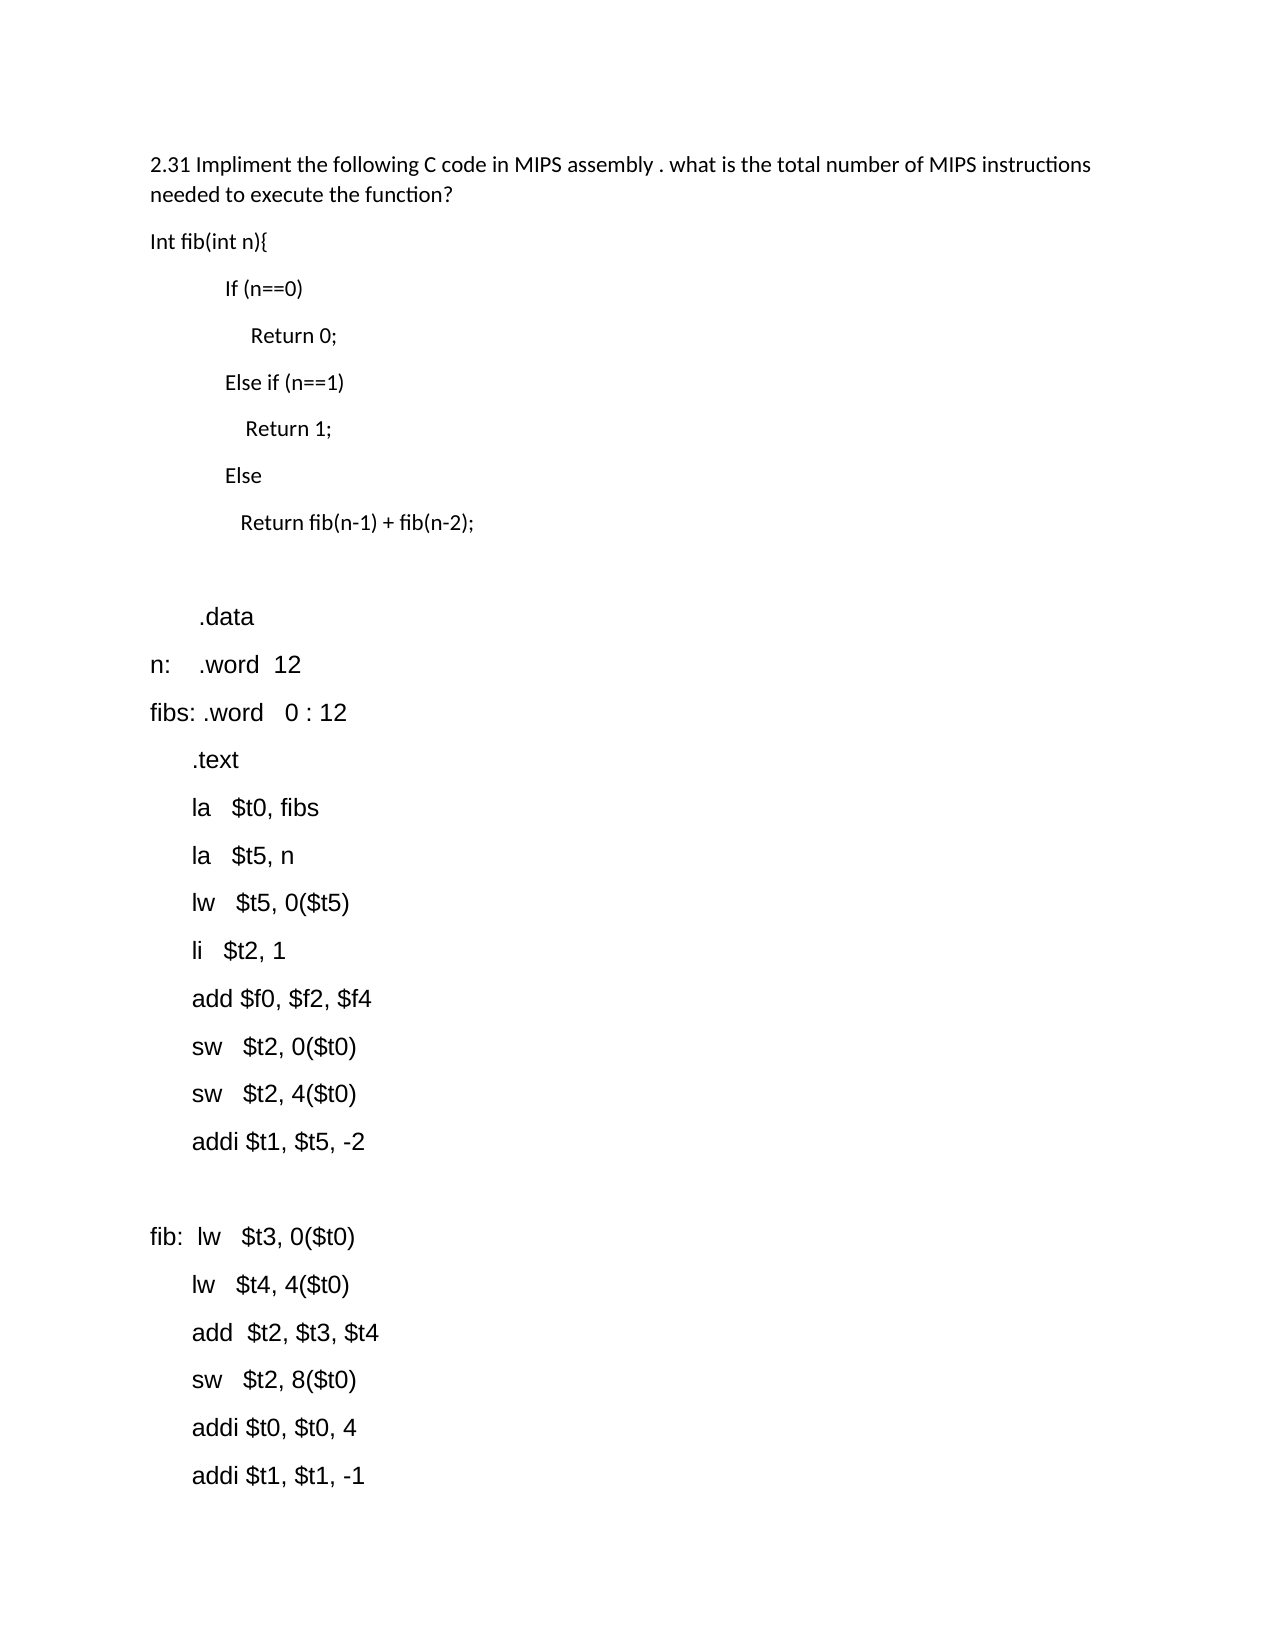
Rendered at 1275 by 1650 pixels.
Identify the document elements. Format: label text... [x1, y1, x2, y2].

text If (n==0) [150, 274, 1125, 302]
text sw $t2, 4($t0) [150, 1079, 1125, 1108]
text Else [150, 461, 1125, 489]
text la $t5, n [150, 841, 1125, 869]
text la $t0, fibs [150, 793, 1125, 822]
text Return fib(n-1) + fib(n-2); [150, 508, 1125, 536]
text add $t2, $t3, $t4 [150, 1318, 1125, 1346]
text addi $t1, $t5, -2 [150, 1127, 1125, 1156]
text lw $t5, 0($t5) [150, 888, 1125, 917]
text sw $t2, 0($t0) [150, 1031, 1125, 1060]
text .text [150, 745, 1125, 774]
text li $t2, 1 [150, 936, 1125, 965]
text sw $t2, 8($t0) [150, 1365, 1125, 1394]
text Int fib(int n){ [150, 227, 1125, 255]
text Return 1; [150, 414, 1125, 443]
text lw $t4, 4($t0) [150, 1270, 1125, 1299]
text fib: lw $t3, 0($t0) [150, 1222, 1125, 1251]
text addi $t0, $t0, 4 [150, 1413, 1125, 1442]
text 2.31 Impliment the following C code in MIPS assembly . what is the total number of MIPS instructions needed to execute the function? [150, 150, 1125, 208]
text Return 0; [150, 321, 1125, 349]
text addi $t1, $t1, -1 [150, 1461, 1125, 1489]
text n: .word 12 [150, 650, 1125, 678]
text .data [150, 602, 1125, 631]
text Else if (n==1) [150, 368, 1125, 396]
text fibs: .word 0 : 12 [150, 697, 1125, 726]
text add $f0, $f2, $f4 [150, 984, 1125, 1012]
